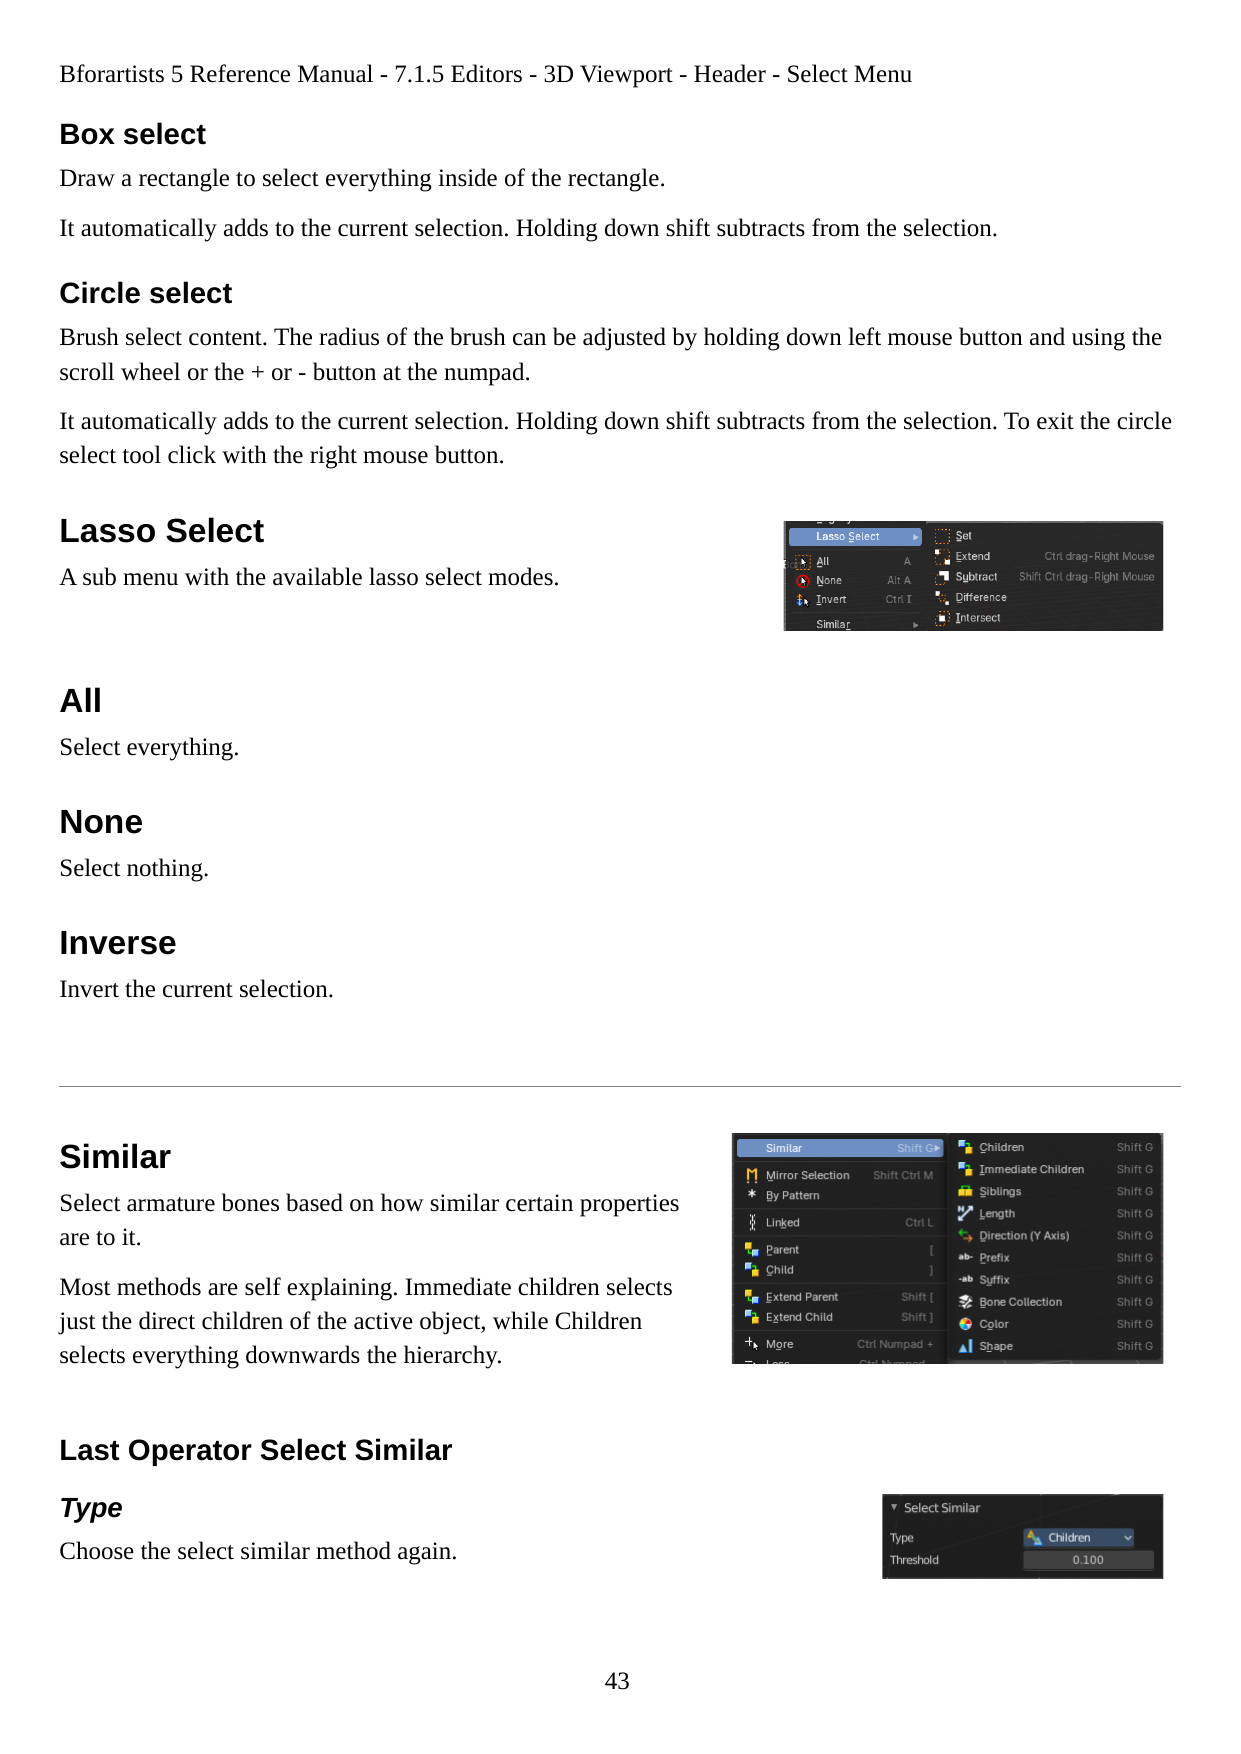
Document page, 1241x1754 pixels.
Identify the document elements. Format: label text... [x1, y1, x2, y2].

picture [783, 521, 1164, 631]
subtitle Type [59, 1492, 1181, 1523]
text Draw a rectangle to select everything inside of the rectangle. [59, 163, 1181, 192]
subtitle Lasso Select [59, 510, 1181, 549]
text Invert the current selection. [59, 974, 1181, 1002]
text Most methods are self explaining. Immediate children selects just the direct children of the active object, while Children selects everything downwards the hierarchy. [59, 1272, 1181, 1369]
text Select armature bones based on how similar certain properties are to it. [59, 1188, 731, 1251]
subtitle Last Operator Select Similar [59, 1433, 1181, 1467]
subtitle Inverse [59, 923, 1181, 961]
text Choose the select similar method again. [59, 1536, 882, 1565]
text Brush select content. The radius of the brush can be adjusted by holding down left mouse button and using the scroll wheel or the + or - button at the numpad. [59, 322, 1181, 386]
subtitle Similar [59, 1137, 731, 1176]
picture [731, 1133, 1164, 1364]
text Select everything. [59, 732, 1181, 760]
subtitle All [59, 681, 1181, 719]
text Select nothing. [59, 853, 1181, 881]
text A sub menu with the available lasso select modes. [59, 562, 783, 590]
subtitle None [59, 802, 1181, 840]
text It automatically adds to the current selection. Holding down shift subtracts from the selection. To exit the circle select tool click with the right mouse button. [59, 406, 1181, 469]
text It automatically adds to the current selection. Holding down shift subtracts from the selection. [59, 213, 1181, 241]
subtitle Circle select [59, 276, 1181, 310]
subtitle [1164, 1137, 1181, 1176]
picture [882, 1494, 1164, 1579]
subtitle Box select [59, 117, 1181, 151]
